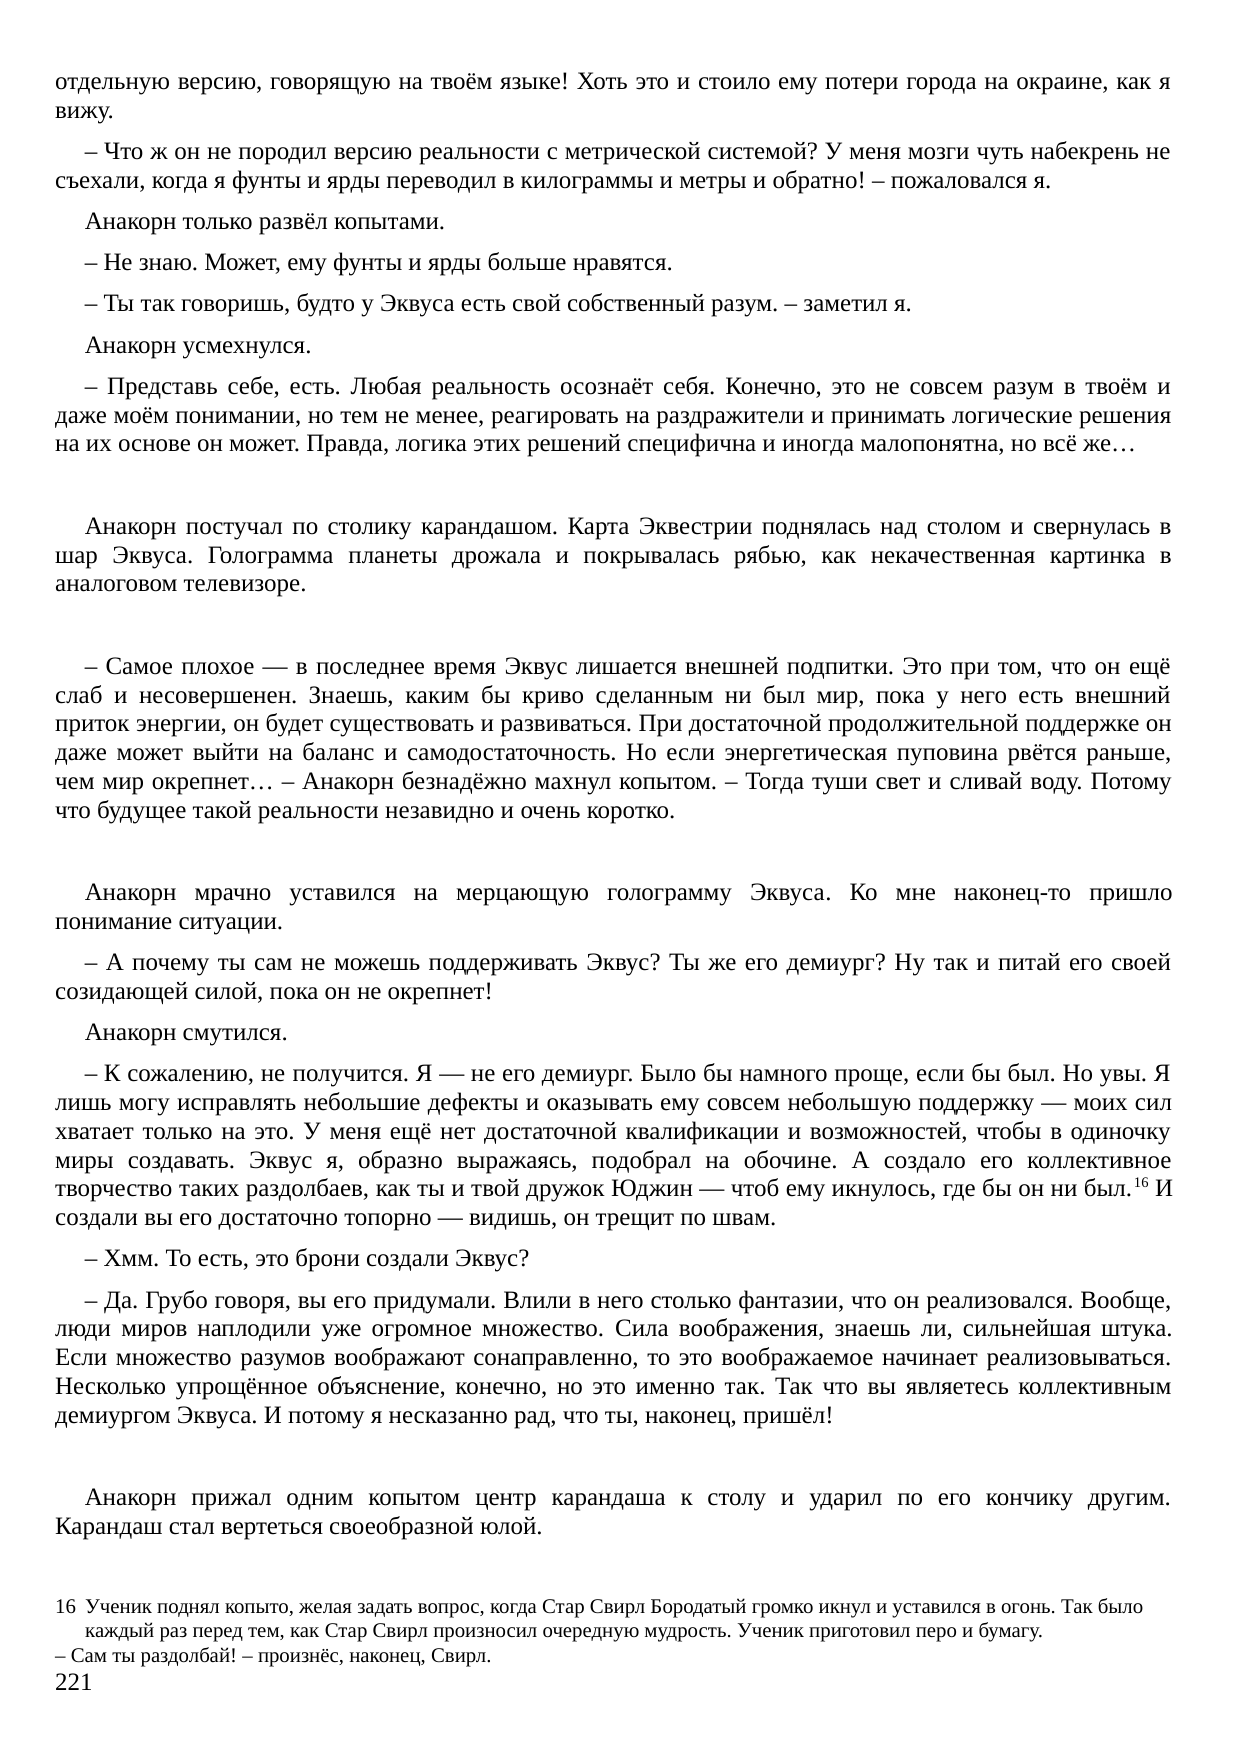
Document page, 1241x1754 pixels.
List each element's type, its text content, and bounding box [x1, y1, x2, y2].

text Анакорн прижал одним копытом центр карандаша к столу и ударил по его кончику другим. Карандаш стал вертеться своеобразной юлой. [55, 1482, 1173, 1540]
text Анакорн усмехнулся. [55, 330, 1173, 358]
text – Не знаю. Может, ему фунты и ярды больше нравятся. [55, 247, 1173, 276]
text Ученик поднял копыто, желая задать вопрос, когда Стар Свирл Бородатый громко икнул и уставился в огонь. Так было каждый раз перед тем, как Стар Свирл произносил очередную мудрость. Ученик приготовил перо и бумагу. [55, 1594, 1173, 1642]
text – Представь себе, есть. Любая реальность осознаёт себя. Конечно, это не совсем разум в твоём и даже моём понимании, но тем не менее, реагировать на раздражители и принимать логические решения на их основе он может. Правда, логика этих решений специфична и иногда малопонятна, но всё же… [55, 371, 1173, 457]
text – Да. Грубо говоря, вы его придумали. Влили в него столько фантазии, что он реализовался. Вообще, люди миров наплодили уже огромное множество. Сила воображения, знаешь ли, сильнейшая штука. Если множество разумов воображают сонаправленно, то это воображаемое начинает реализовываться. Несколько упрощённое объяснение, конечно, но это именно так. Так что вы являетесь коллективным демиургом Эквуса. И потому я несказанно рад, что ты, наконец, пришёл! [55, 1285, 1173, 1428]
text Анакорн только развёл копытами. [55, 206, 1173, 235]
text Анакорн постучал по столику карандашом. Карта Эквестрии поднялась над столом и свернулась в шар Эквуса. Голограмма планеты дрожала и покрывалась рябью, как некачественная картинка в аналоговом телевизоре. [55, 511, 1173, 597]
text – К сожалению, не получится. Я — не его демиург. Было бы намного проще, если бы был. Но увы. Я лишь могу исправлять небольшие дефекты и оказывать ему совсем небольшую поддержку — моих сил хватает только на это. У меня ещё нет достаточной квалификации и возможностей, чтобы в одиночку миры создавать. Эквус я, образно выражаясь, подобрал на обочине. А создало его коллективное творчество таких раздолбаев, как ты и твой дружок Юджин — чтоб ему икнулось, где бы он ни был. И создали вы его достаточно топорно — видишь, он трещит по швам. [55, 1058, 1173, 1231]
text – А почему ты сам не можешь поддерживать Эквус? Ты же его демиург? Ну так и питай его своей созидающей силой, пока он не окрепнет! [55, 947, 1173, 1005]
text Анакорн мрачно уставился на мерцающую голограмму Эквуса. Ко мне наконец-то пришло понимание ситуации. [55, 877, 1173, 935]
text – Что ж он не породил версию реальности с метрической системой? У меня мозги чуть набекрень не съехали, когда я фунты и ярды переводил в килограммы и метры и обратно! – пожаловался я. [55, 136, 1173, 193]
text – Сам ты раздолбай! – произнёс, наконец, Свирл. [55, 1642, 1173, 1667]
text – Хмм. То есть, это брони создали Эквус? [55, 1243, 1173, 1272]
text Анакорн смутился. [55, 1017, 1173, 1046]
text отдельную версию, говорящую на твоём языке! Хоть это и стоило ему потери города на окраине, как я вижу. [55, 66, 1173, 123]
text – Самое плохое — в последнее время Эквус лишается внешней подпитки. Это при том, что он ещё слаб и несовершенен. Знаешь, каким бы криво сделанным ни был мир, пока у него есть внешний приток энергии, он будет существовать и развиваться. При достаточной продолжительной поддержке он даже может выйти на баланс и самодостаточность. Но если энергетическая пуповина рвётся раньше, чем мир окрепнет… – Анакорн безнадёжно махнул копытом. – Тогда туши свет и сливай воду. Потому что будущее такой реальности незавидно и очень коротко. [55, 651, 1173, 823]
text – Ты так говоришь, будто у Эквуса есть свой собственный разум. – заметил я. [55, 288, 1173, 317]
